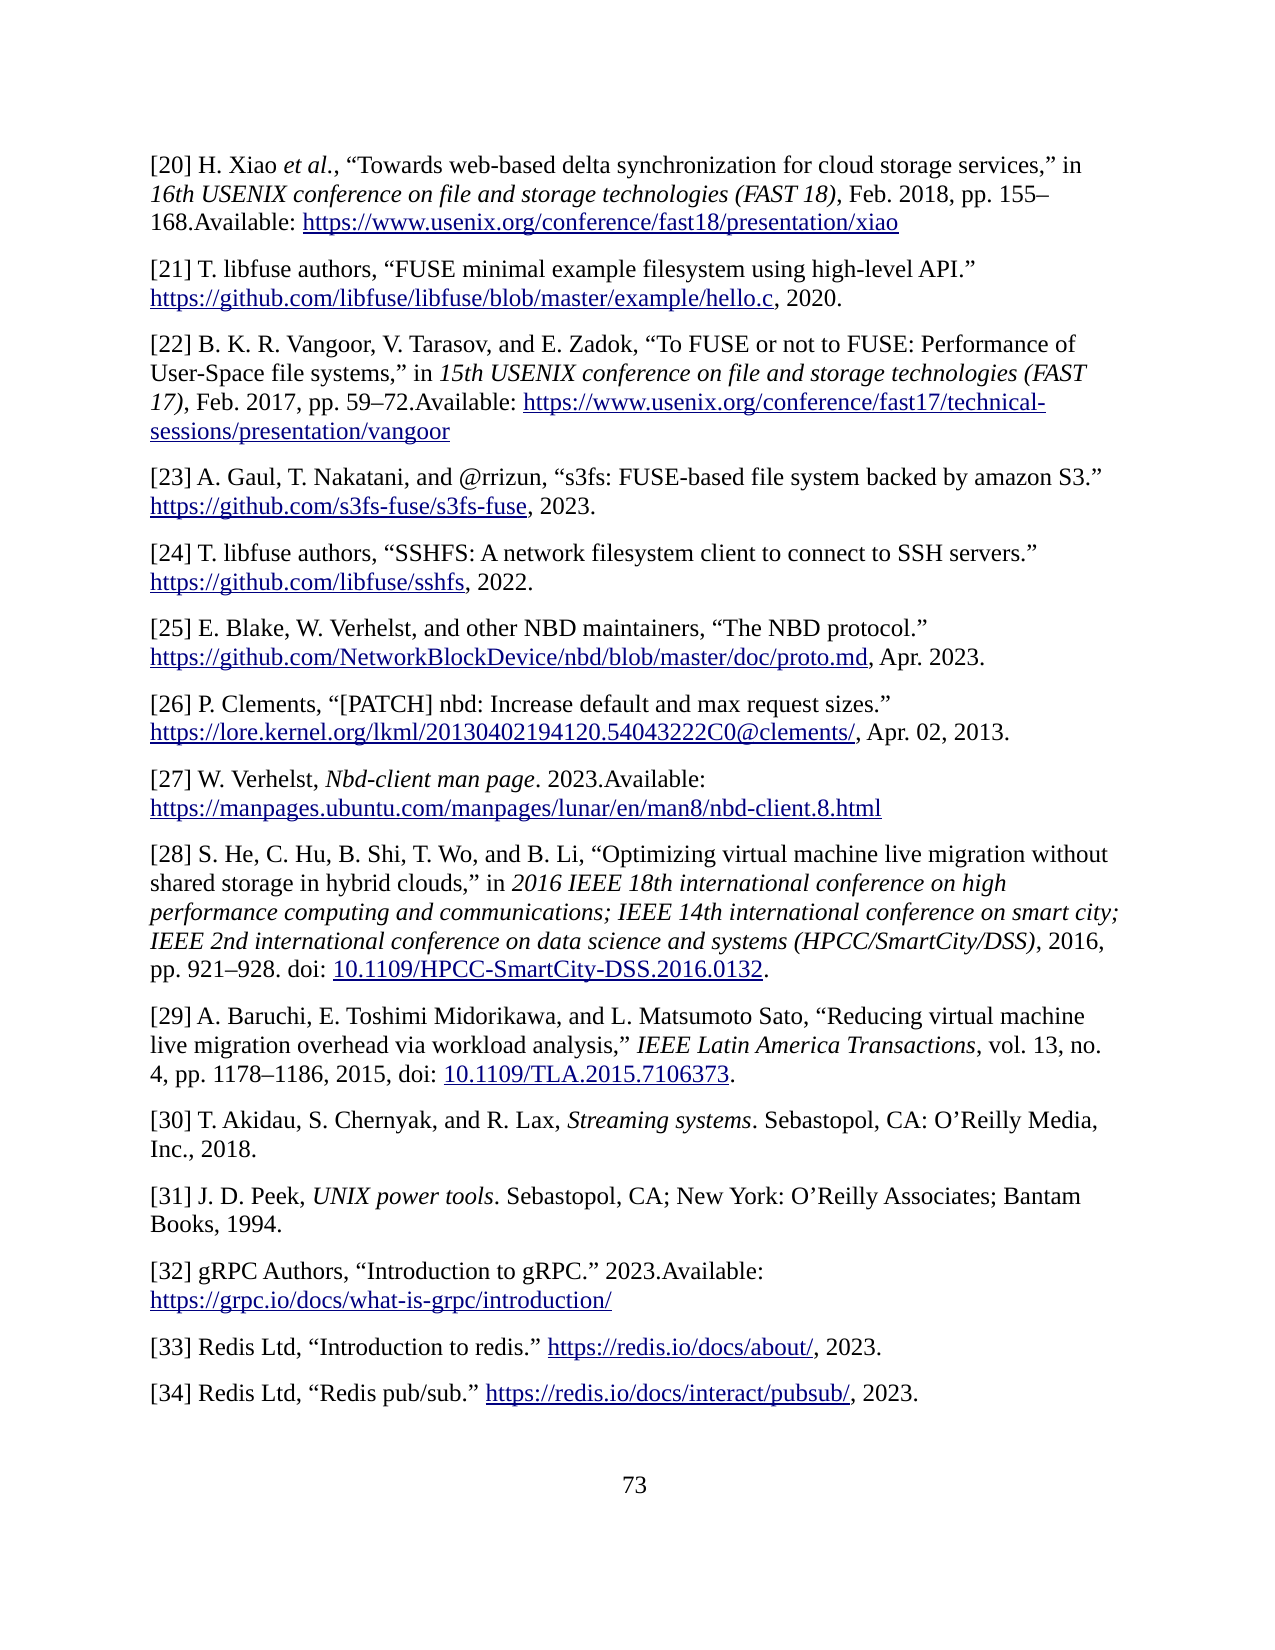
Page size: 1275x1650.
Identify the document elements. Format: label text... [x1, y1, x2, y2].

text [32] gRPC Authors, “Introduction to gRPC.” 2023.Available: https://grpc.io/docs/what-is-grpc/introduction/ [150, 1256, 1125, 1314]
text [28] S. He, C. Hu, B. Shi, T. Wo, and B. Li, “Optimizing virtual machine live migration without shared storage in hybrid clouds,” in 2016 IEEE 18th international conference on high performance computing and communications; IEEE 14th international conference on smart city; IEEE 2nd international conference on data science and systems (HPCC/SmartCity/DSS), 2016, pp. 921–928. doi: 10.1109/HPCC-SmartCity-DSS.2016.0132. [150, 839, 1125, 983]
text [20] H. Xiao et al., “Towards web-based delta synchronization for cloud storage services,” in 16th USENIX conference on file and storage technologies (FAST 18), Feb. 2018, pp. 155–168.Available: https://www.usenix.org/conference/fast18/presentation/xiao [150, 150, 1125, 236]
text [34] Redis Ltd, “Redis pub/sub.” https://redis.io/docs/interact/pubsub/, 2023. [150, 1378, 1125, 1407]
text [29] A. Baruchi, E. Toshimi Midorikawa, and L. Matsumoto Sato, “Reducing virtual machine live migration overhead via workload analysis,” IEEE Latin America Transactions, vol. 13, no. 4, pp. 1178–1186, 2015, doi: 10.1109/TLA.2015.7106373. [150, 1001, 1125, 1087]
text [33] Redis Ltd, “Introduction to redis.” https://redis.io/docs/about/, 2023. [150, 1332, 1125, 1360]
text [22] B. K. R. Vangoor, V. Tarasov, and E. Zadok, “To FUSE or not to FUSE: Performance of User-Space file systems,” in 15th USENIX conference on file and storage technologies (FAST 17), Feb. 2017, pp. 59–72.Available: https://www.usenix.org/conference/fast17/technical-sessions/presentation/vangoor [150, 329, 1125, 444]
text [26] P. Clements, “[PATCH] nbd: Increase default and max request sizes.” https://lore.kernel.org/lkml/20130402194120.54043222C0@clements/, Apr. 02, 2013. [150, 689, 1125, 746]
text [21] T. libfuse authors, “FUSE minimal example filesystem using high-level API.” https://github.com/libfuse/libfuse/blob/master/example/hello.c, 2020. [150, 254, 1125, 312]
text [30] T. Akidau, S. Chernyak, and R. Lax, Streaming systems. Sebastopol, CA: O’Reilly Media, Inc., 2018. [150, 1105, 1125, 1163]
text [24] T. libfuse authors, “SSHFS: A network filesystem client to connect to SSH servers.” https://github.com/libfuse/sshfs, 2022. [150, 538, 1125, 595]
text [31] J. D. Peek, UNIX power tools. Sebastopol, CA; New York: O’Reilly Associates; Bantam Books, 1994. [150, 1181, 1125, 1238]
text [25] E. Blake, W. Verhelst, and other NBD maintainers, “The NBD protocol.” https://github.com/NetworkBlockDevice/nbd/blob/master/doc/proto.md, Apr. 2023. [150, 613, 1125, 671]
text [23] A. Gaul, T. Nakatani, and @rrizun, “s3fs: FUSE-based file system backed by amazon S3.” https://github.com/s3fs-fuse/s3fs-fuse, 2023. [150, 462, 1125, 520]
text [27] W. Verhelst, Nbd-client man page. 2023.Available: https://manpages.ubuntu.com/manpages/lunar/en/man8/nbd-client.8.html [150, 764, 1125, 822]
